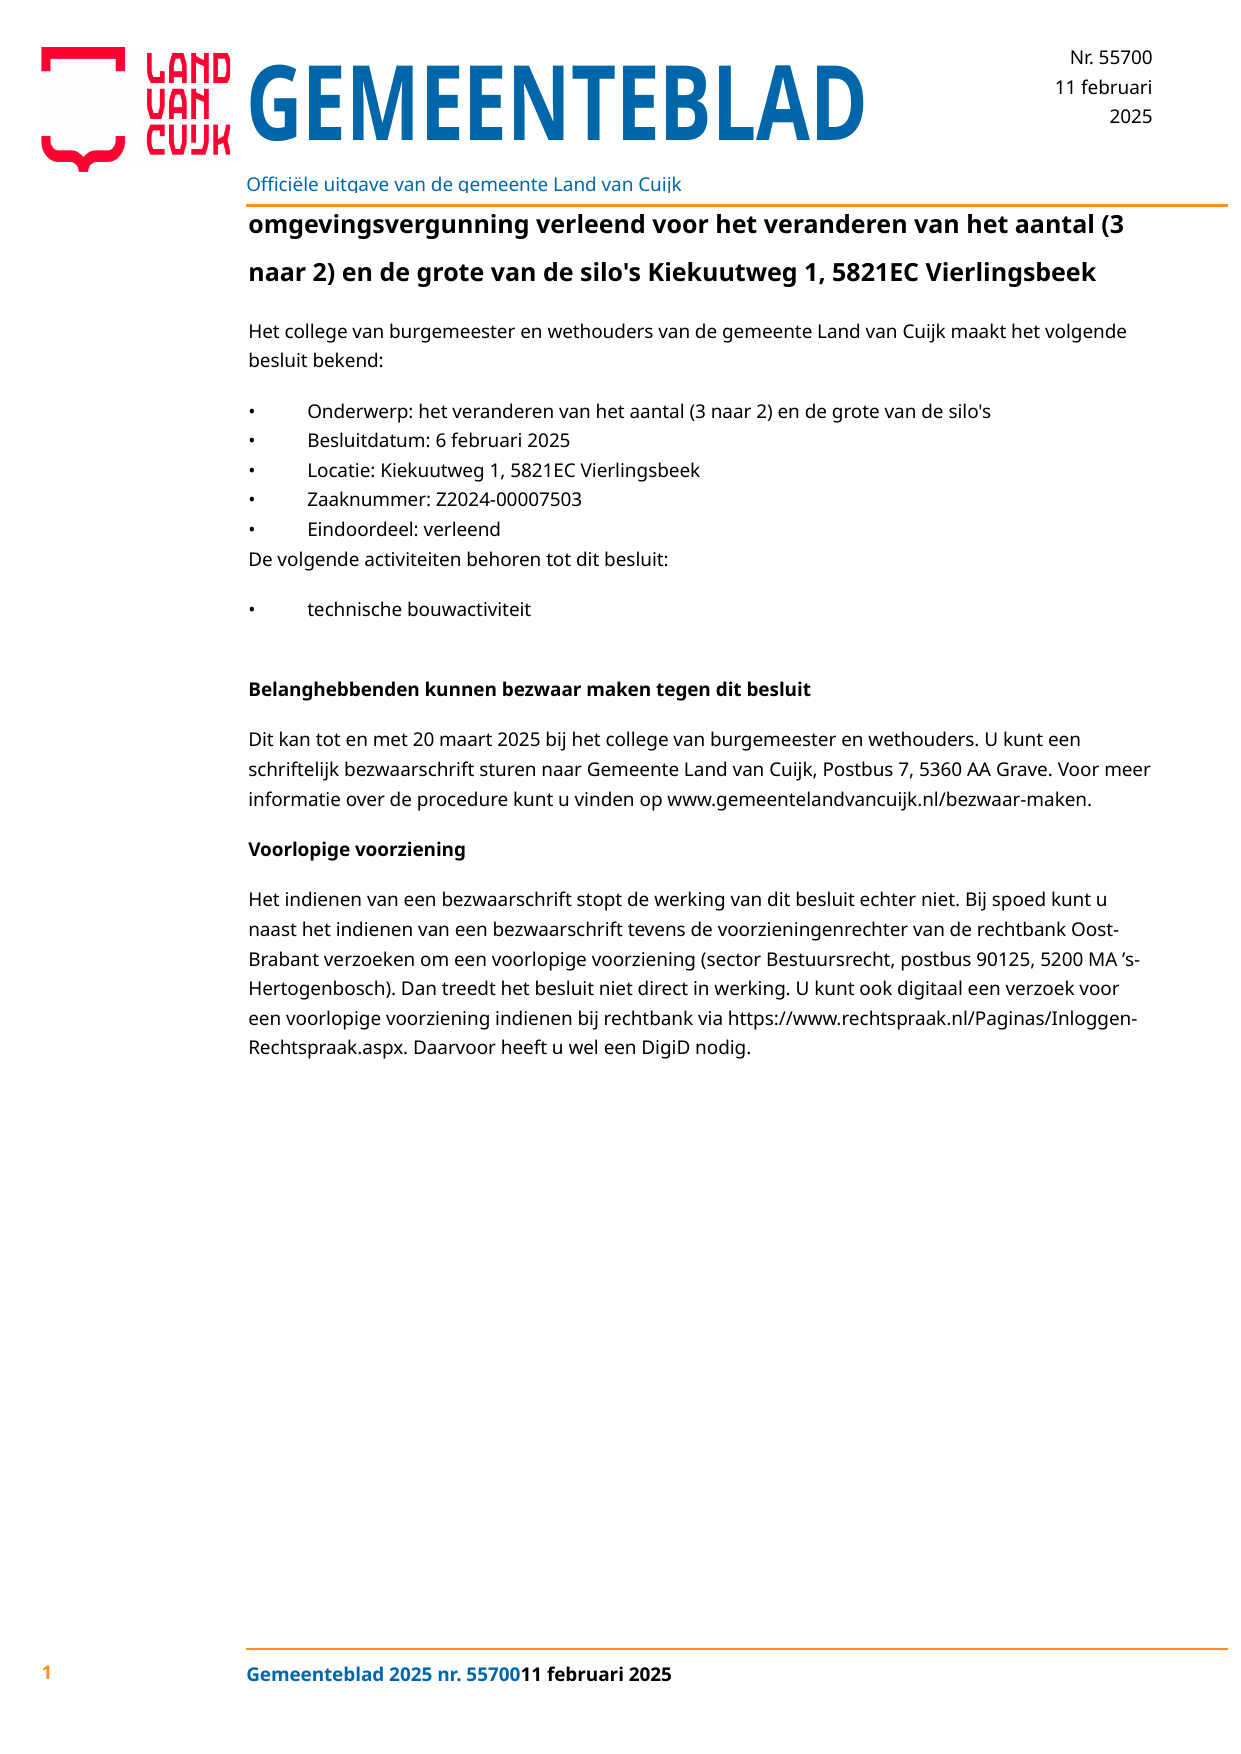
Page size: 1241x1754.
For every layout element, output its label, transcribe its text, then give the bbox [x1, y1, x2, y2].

text Het indienen van een bezwaarschrift stopt de werking van dit besluit echter niet. Bij spoed kunt u naast het indienen van een bezwaarschrift tevens de voorzieningenrechter van de rechtbank Oost-Brabant verzoeken om een voorlopige voorziening (sector Bestuursrecht, postbus 90125, 5200 MA ’s-Hertogenbosch). Dan treedt het besluit niet direct in werking. U kunt ook digitaal een verzoek voor een voorlopige voorziening indienen bij rechtbank via https://www.rechtspraak.nl/Paginas/Inloggen-Rechtspraak.aspx. Daarvoor heeft u wel een DigiD nodig. [248, 887, 1152, 1060]
text Belanghebbenden kunnen bezwaar maken tegen dit besluit [248, 676, 1152, 702]
list Zaaknummer: Z2024-00007503 [248, 487, 1152, 512]
text Voorlopige voorziening [248, 836, 1152, 862]
list technische bouwactiviteit [248, 596, 1152, 622]
picture [41, 47, 231, 172]
text Het college van burgemeester en wethouders van de gemeente Land van Cuijk maakt het volgende besluit bekend: [248, 318, 1152, 373]
list Onderwerp: het veranderen van het aantal (3 naar 2) en de grote van de silo's [248, 398, 1152, 424]
text omgevingsvergunning verleend voor het veranderen van het aantal (3 naar 2) en de grote van de silo's Kiekuutweg 1, 5821EC Vierlingsbeek [248, 207, 1152, 288]
list Besluitdatum: 6 februari 2025 [248, 427, 1152, 453]
text Dit kan tot en met 20 maart 2025 bij het college van burgemeester en wethouders. U kunt een schriftelijk bezwaarschrift sturen naar Gemeente Land van Cuijk, Postbus 7, 5360 AA Grave. Voor meer informatie over de procedure kunt u vinden op www.gemeentelandvancuijk.nl/bezwaar-maken. [248, 727, 1152, 812]
list Eindoordeel: verleend [248, 516, 1152, 542]
list Locatie: Kiekuutweg 1, 5821EC Vierlingsbeek [248, 457, 1152, 483]
text De volgende activiteiten behoren tot dit besluit: [248, 546, 1152, 572]
